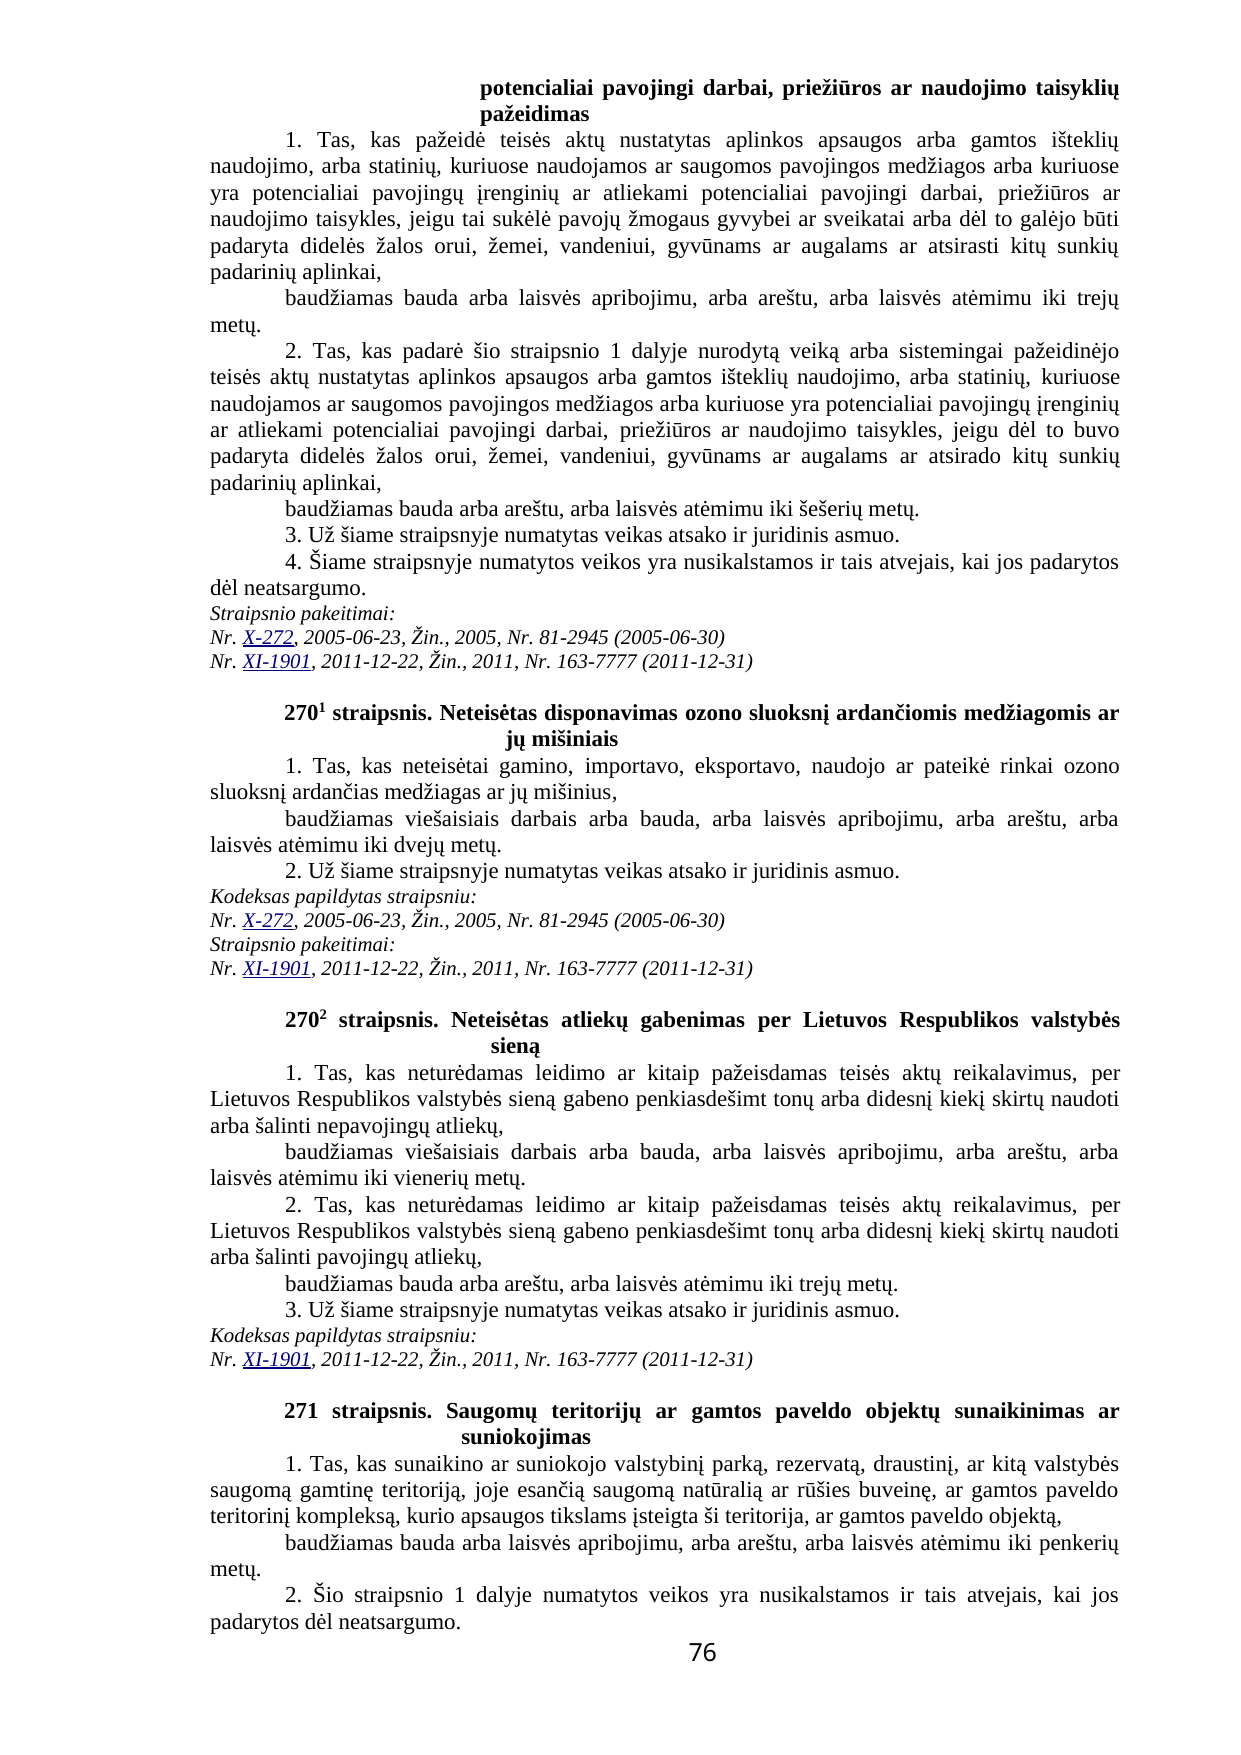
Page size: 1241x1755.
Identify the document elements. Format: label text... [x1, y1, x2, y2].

text 4. Šiame straipsnyje numatytos veikos yra nusikalstamos ir tais atvejais, kai jos padarytos dėl neatsargumo. [210, 548, 1120, 601]
text 3. Už šiame straipsnyje numatytas veikas atsako ir juridinis asmuo. [210, 1296, 1120, 1322]
text potencialiai pavojingi darbai, priežiūros ar naudojimo taisyklių pažeidimas [284, 73, 1120, 126]
text 1. Tas, kas pažeidė teisės aktų nustatytas aplinkos apsaugos arba gamtos išteklių naudojimo, arba statinių, kuriuose naudojamos ar saugomos pavojingos medžiagos arba kuriuose yra potencialiai pavojingų įrenginių ar atliekami potencialiai pavojingi darbai, priežiūros ar naudojimo taisykles, jeigu tai sukėlė pavojų žmogaus gyvybei ar sveikatai arba dėl to galėjo būti padaryta didelės žalos orui, žemei, vandeniui, gyvūnams ar augalams ar atsirasti kitų sunkių padarinių aplinkai, [210, 126, 1120, 284]
text 2. Už šiame straipsnyje numatytas veikas atsako ir juridinis asmuo. [210, 857, 1120, 884]
text 2. Tas, kas padarė šio straipsnio 1 dalyje nurodytą veiką arba sistemingai pažeidinėjo teisės aktų nustatytas aplinkos apsaugos arba gamtos išteklių naudojimo, arba statinių, kuriuose naudojamos ar saugomos pavojingos medžiagos arba kuriuose yra potencialiai pavojingų įrenginių ar atliekami potencialiai pavojingi darbai, priežiūros ar naudojimo taisykles, jeigu dėl to buvo padaryta didelės žalos orui, žemei, vandeniui, gyvūnams ar augalams ar atsirado kitų sunkių padarinių aplinkai, [210, 337, 1120, 495]
text Straipsnio pakeitimai: [210, 932, 1120, 956]
text Nr. X-272, 2005-06-23, Žin., 2005, Nr. 81-2945 (2005-06-30) [210, 625, 1120, 649]
text Nr. XI-1901, 2011-12-22, Žin., 2011, Nr. 163-7777 (2011-12-31) [210, 649, 1120, 673]
text 2702 straipsnis. Neteisėtas atliekų gabenimas per Lietuvos Respublikos valstybės sieną [285, 1006, 1120, 1059]
text 1. Tas, kas sunaikino ar suniokojo valstybinį parką, rezervatą, draustinį, ar kitą valstybės saugomą gamtinę teritoriją, joje esančią saugomą natūralią ar rūšies buveinę, ar gamtos paveldo teritorinį kompleksą, kurio apsaugos tikslams įsteigta ši teritorija, ar gamtos paveldo objektą, [210, 1450, 1120, 1529]
text baudžiamas viešaisiais darbais arba bauda, arba laisvės apribojimu, arba areštu, arba laisvės atėmimu iki dvejų metų. [210, 804, 1120, 857]
text baudžiamas bauda arba laisvės apribojimu, arba areštu, arba laisvės atėmimu iki penkerių metų. [210, 1529, 1120, 1581]
text Kodeksas papildytas straipsniu: [210, 1322, 1120, 1347]
text 2701 straipsnis. Neteisėtas disponavimas ozono sluoksnį ardančiomis medžiagomis ar jų mišiniais [284, 699, 1120, 752]
text Nr. XI-1901, 2011-12-22, Žin., 2011, Nr. 163-7777 (2011-12-31) [210, 1347, 1120, 1371]
text baudžiamas bauda arba areštu, arba laisvės atėmimu iki trejų metų. [210, 1270, 1120, 1296]
text 2. Tas, kas neturėdamas leidimo ar kitaip pažeisdamas teisės aktų reikalavimus, per Lietuvos Respublikos valstybės sieną gabeno penkiasdešimt tonų arba didesnį kiekį skirtų naudoti arba šalinti pavojingų atliekų, [210, 1191, 1120, 1270]
text 1. Tas, kas neteisėtai gamino, importavo, eksportavo, naudojo ar pateikė rinkai ozono sluoksnį ardančias medžiagas ar jų mišinius, [210, 752, 1120, 804]
text Nr. XI-1901, 2011-12-22, Žin., 2011, Nr. 163-7777 (2011-12-31) [210, 956, 1120, 980]
text 2. Šio straipsnio 1 dalyje numatytos veikos yra nusikalstamos ir tais atvejais, kai jos padarytos dėl neatsargumo. [210, 1581, 1120, 1634]
text 1. Tas, kas neturėdamas leidimo ar kitaip pažeisdamas teisės aktų reikalavimus, per Lietuvos Respublikos valstybės sieną gabeno penkiasdešimt tonų arba didesnį kiekį skirtų naudoti arba šalinti nepavojingų atliekų, [210, 1059, 1120, 1138]
text baudžiamas bauda arba laisvės apribojimu, arba areštu, arba laisvės atėmimu iki trejų metų. [210, 284, 1120, 337]
text 3. Už šiame straipsnyje numatytas veikas atsako ir juridinis asmuo. [210, 522, 1120, 548]
text Nr. X-272, 2005-06-23, Žin., 2005, Nr. 81-2945 (2005-06-30) [210, 908, 1120, 932]
text baudžiamas bauda arba areštu, arba laisvės atėmimu iki šešerių metų. [210, 495, 1120, 522]
text Kodeksas papildytas straipsniu: [210, 884, 1120, 908]
text Straipsnio pakeitimai: [210, 601, 1120, 625]
text baudžiamas viešaisiais darbais arba bauda, arba laisvės apribojimu, arba areštu, arba laisvės atėmimu iki vienerių metų. [210, 1138, 1120, 1191]
text 271 straipsnis. Saugomų teritorijų ar gamtos paveldo objektų sunaikinimas ar suniokojimas [284, 1397, 1120, 1450]
